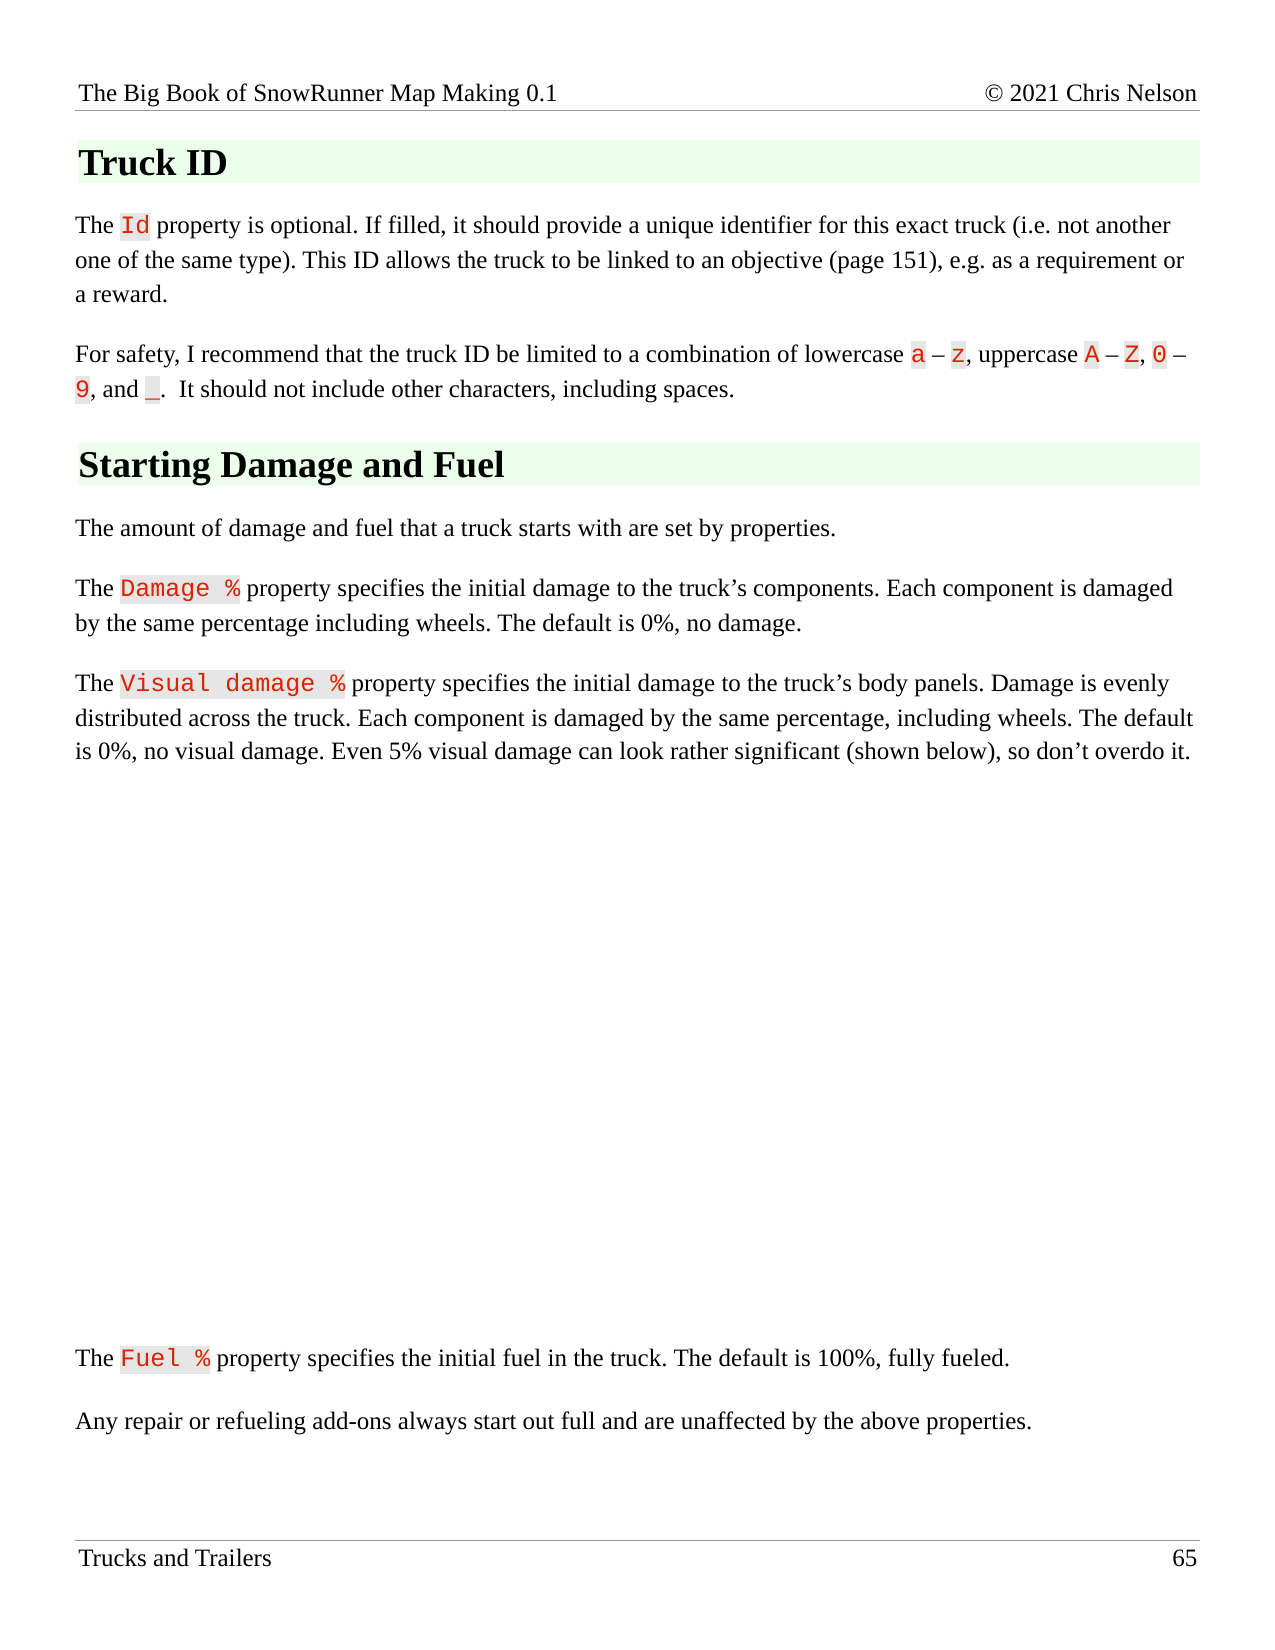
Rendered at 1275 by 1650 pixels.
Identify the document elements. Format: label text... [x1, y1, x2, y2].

text The Id property is optional. If filled, it should provide a unique identifier for this exact truck (i.e. not another one of the same type). This ID allows the truck to be linked to an objective (page 151), e.g. as a requirement or a reward. [75, 211, 1200, 307]
text The Fuel % property specifies the initial fuel in the truck. The default is 100%, fully fueled. [75, 1343, 1200, 1374]
text Any repair or refueling add-ons always start out full and are unaffected by the above properties. [75, 1406, 1200, 1434]
text For safety, I recommend that the truck ID be limited to a combination of lowercase a – z, uppercase A – Z, 0 – 9, and _. It should not include other characters, including spaces. [75, 339, 1200, 404]
subtitle Starting Damage and Fuel [78, 442, 1200, 486]
text The Damage % property specifies the initial damage to the truck’s components. Each component is damaged by the same percentage including wheels. The default is 0%, no damage. [75, 573, 1200, 637]
text The Visual damage % property specifies the initial damage to the truck’s body panels. Damage is evenly distributed across the truck. Each component is damaged by the same percentage, including wheels. The default is 0%, no visual damage. Even 5% visual damage can look rather significant (shown below), so don’t overdo it. [75, 668, 1200, 765]
subtitle Truck ID [78, 140, 1200, 183]
text The amount of damage and fuel that a truck starts with are set by properties. [75, 513, 1200, 542]
